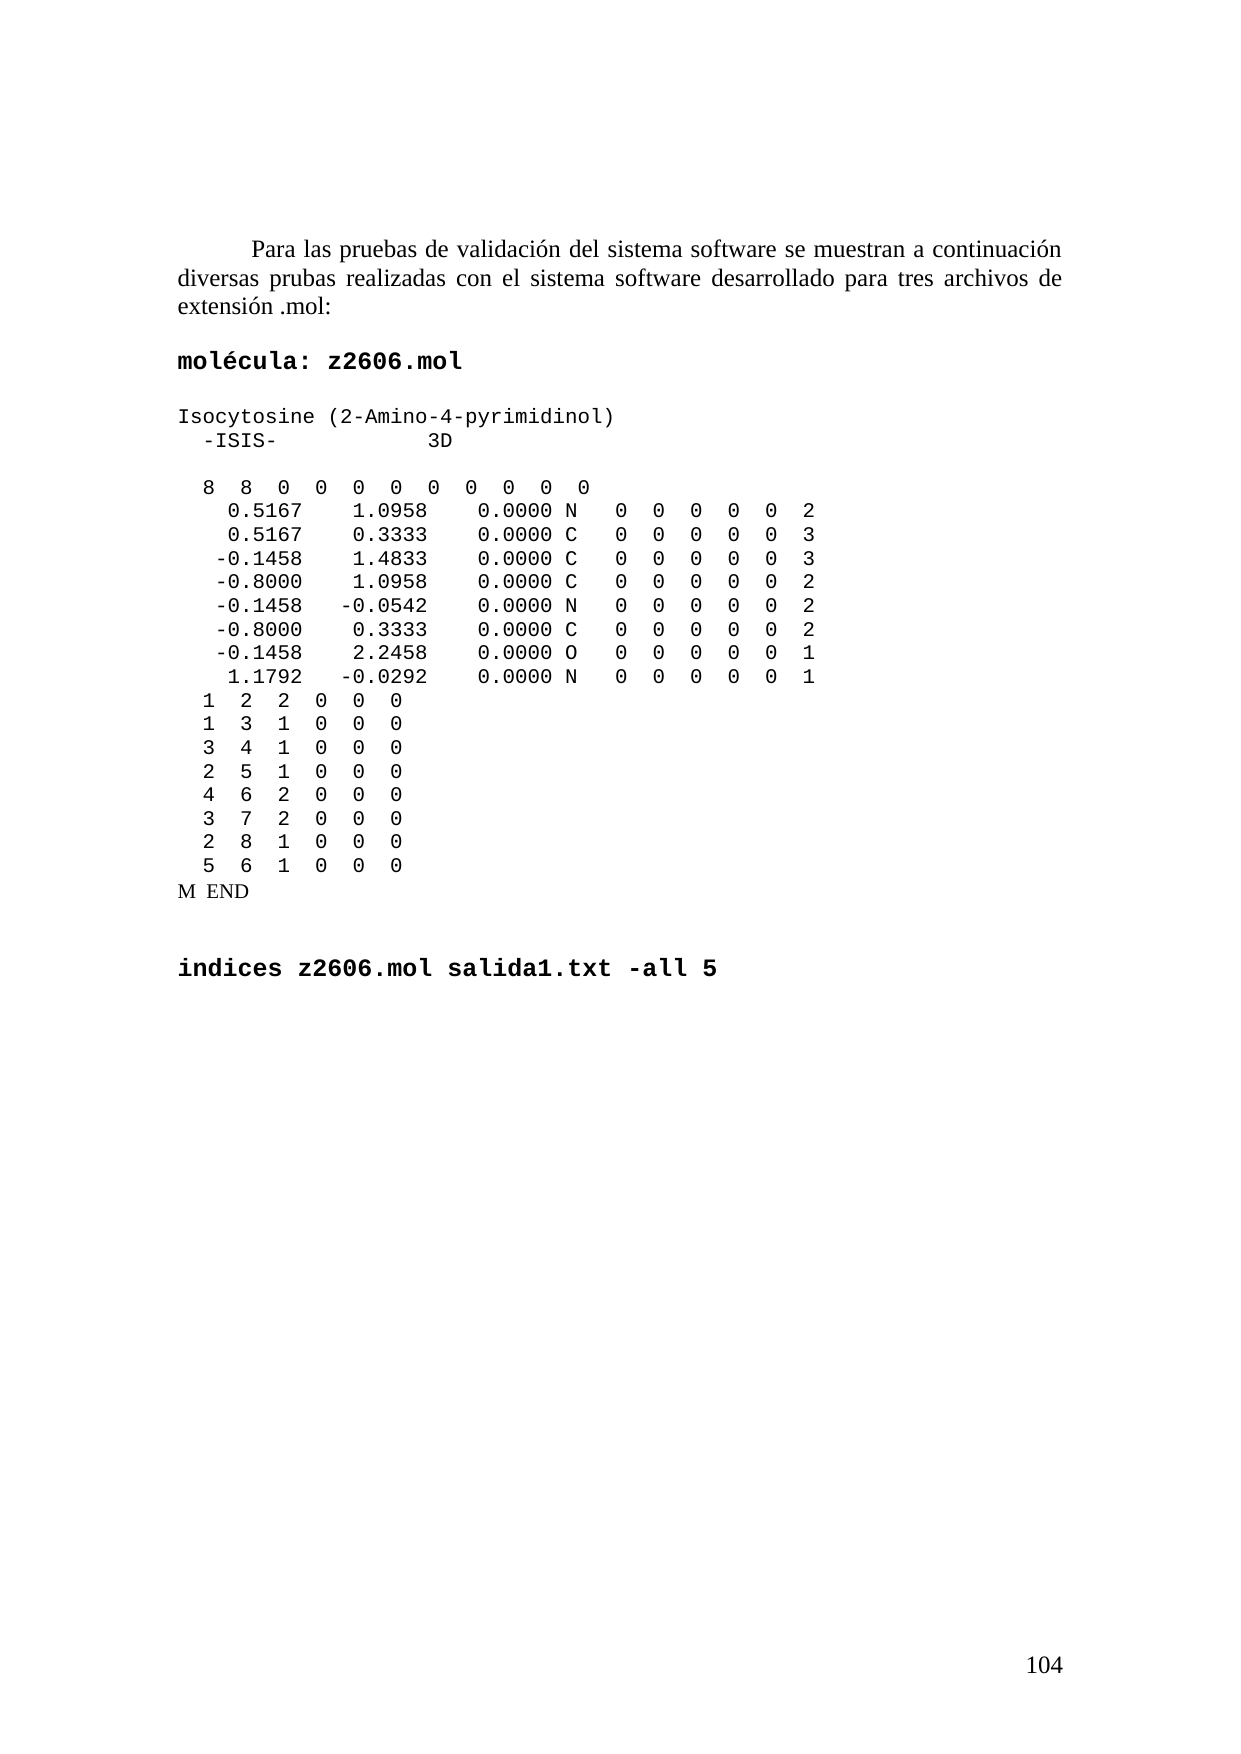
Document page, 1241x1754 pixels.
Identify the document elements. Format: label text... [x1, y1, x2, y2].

text 4 6 2 0 0 0 [177, 784, 1063, 808]
text -0.1458 -0.0542 0.0000 N 0 0 0 0 0 2 [177, 595, 1063, 619]
text -0.1458 2.2458 0.0000 O 0 0 0 0 0 1 [177, 642, 1063, 666]
text Isocytosine (2-Amino-4-pyrimidinol) [177, 406, 1063, 429]
text 3 7 2 0 0 0 [177, 808, 1063, 832]
text -0.8000 1.0958 0.0000 C 0 0 0 0 0 2 [177, 571, 1063, 595]
text 1 3 1 0 0 0 [177, 713, 1063, 737]
text 0.5167 0.3333 0.0000 C 0 0 0 0 0 3 [177, 524, 1063, 548]
text -0.1458 1.4833 0.0000 C 0 0 0 0 0 3 [177, 548, 1063, 571]
text 8 8 0 0 0 0 0 0 0 0 0 [177, 477, 1063, 501]
text -0.8000 0.3333 0.0000 C 0 0 0 0 0 2 [177, 619, 1063, 642]
text M END [177, 879, 1063, 903]
text Para las pruebas de validación del sistema software se muestran a continuación diversas prubas realizadas con el sistema software desarrollado para tres archivos de extensión .mol: [177, 234, 1063, 320]
text -ISIS- 3D [177, 429, 1063, 453]
text 1.1792 -0.0292 0.0000 N 0 0 0 0 0 1 [177, 666, 1063, 690]
text 1 2 2 0 0 0 [177, 690, 1063, 713]
text 3 4 1 0 0 0 [177, 737, 1063, 761]
text molécula: z2606.mol [177, 349, 1063, 377]
text 2 8 1 0 0 0 [177, 832, 1063, 855]
text 0.5167 1.0958 0.0000 N 0 0 0 0 0 2 [177, 501, 1063, 524]
text 2 5 1 0 0 0 [177, 761, 1063, 784]
text indices z2606.mol salida1.txt -all 5 [177, 955, 1063, 984]
text 5 6 1 0 0 0 [177, 855, 1063, 879]
